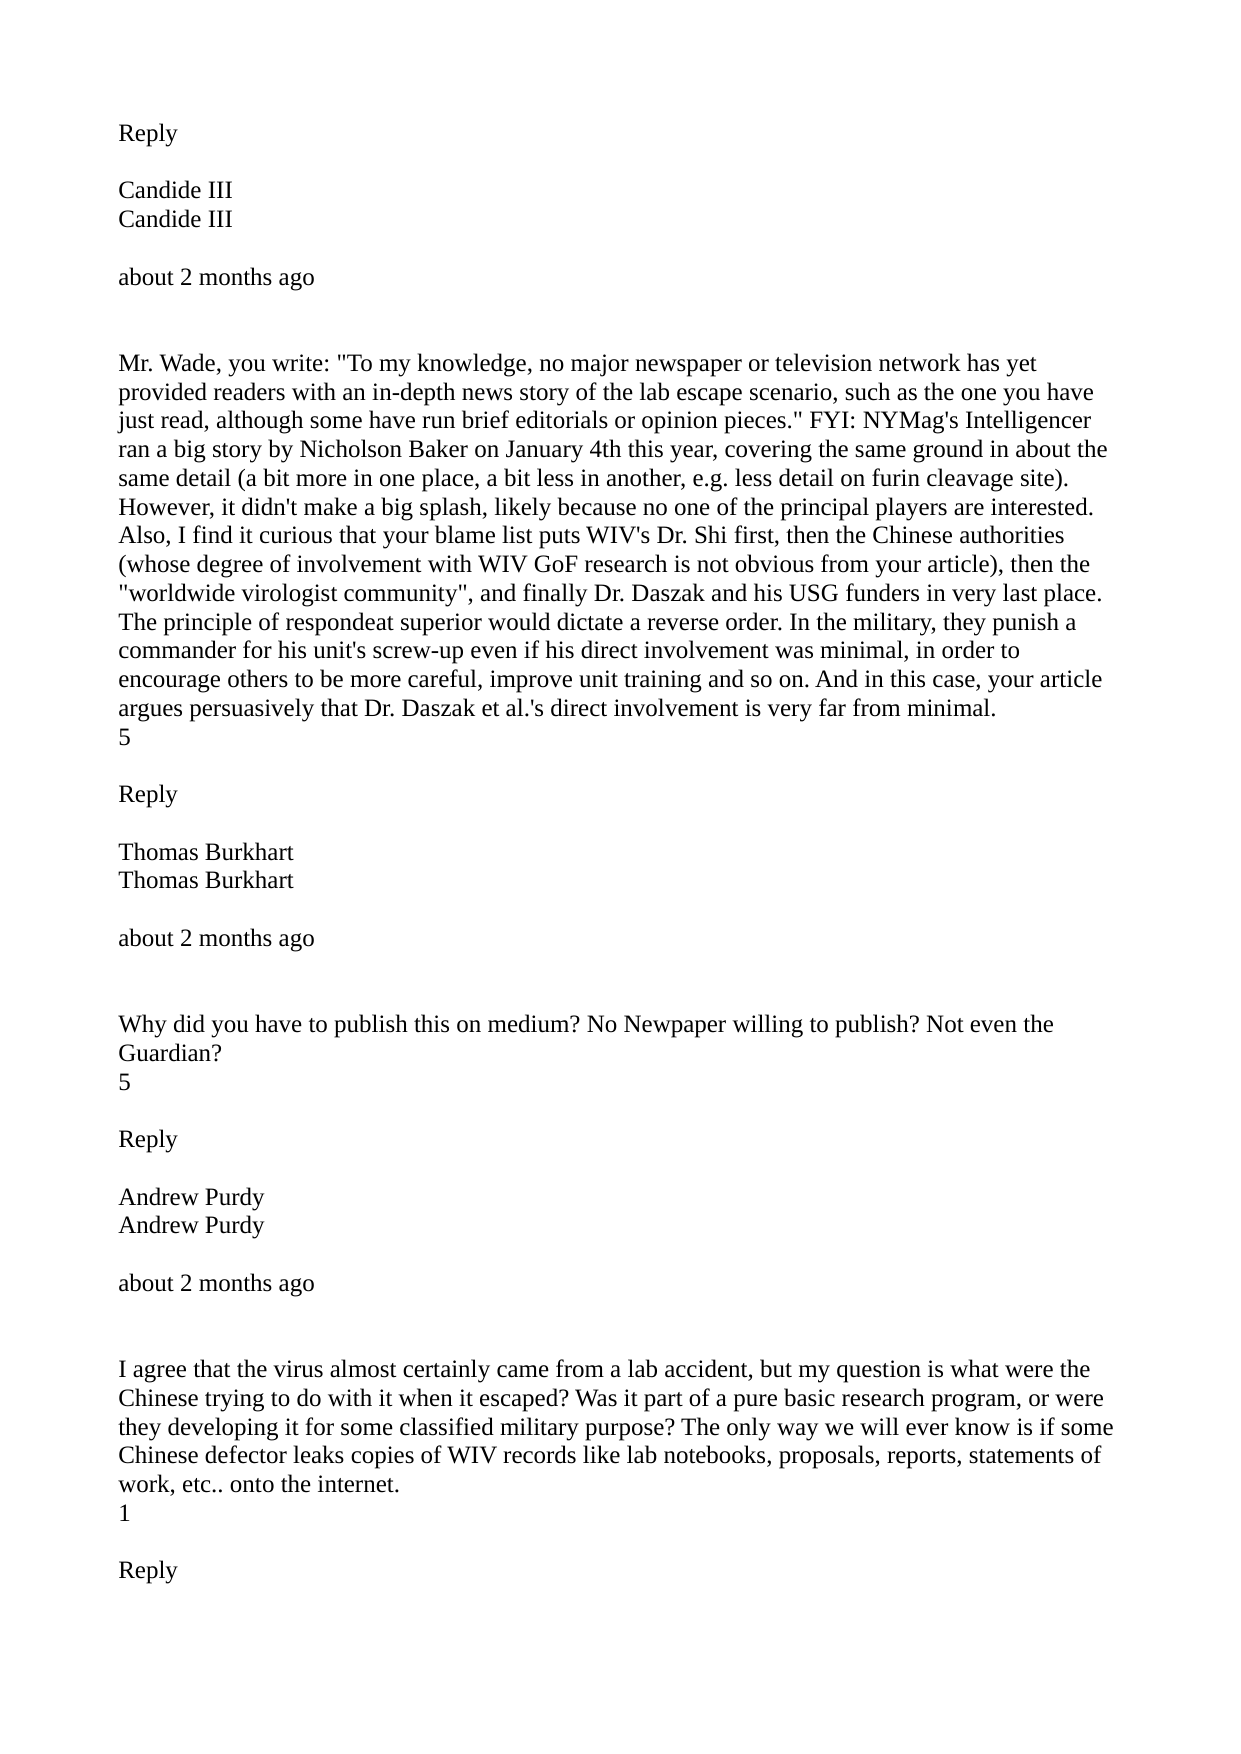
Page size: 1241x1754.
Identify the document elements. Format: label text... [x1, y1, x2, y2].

text Reply [118, 779, 1122, 808]
text Thomas Burkhart [118, 866, 1122, 894]
text Candide III [118, 204, 1122, 233]
text I agree that the virus almost certainly came from a lab accident, but my question is what were the Chinese trying to do with it when it escaped? Was it part of a pure basic research program, or were they developing it for some classified military purpose? The only way we will ever know is if some Chinese defector leaks copies of WIV records like lab notebooks, proposals, reports, statements of work, etc.. onto the internet. [118, 1354, 1122, 1498]
text Mr. Wade, you write: "To my knowledge, no major newspaper or television network has yet provided readers with an in-depth news story of the lab escape scenario, such as the one you have just read, although some have run brief editorials or opinion pieces." FYI: NYMag's Intelligencer ran a big story by Nicholson Baker on January 4th this year, covering the same ground in about the same detail (a bit more in one place, a bit less in another, e.g. less detail on furin cleavage site). However, it didn't make a big splash, likely because no one of the principal players are interested. Also, I find it curious that your blame list puts WIV's Dr. Shi first, then the Chinese authorities (whose degree of involvement with WIV GoF research is not obvious from your article), then the "worldwide virologist community", and finally Dr. Daszak and his USG funders in very last place. The principle of respondeat superior would dictate a reverse order. In the military, they punish a commander for his unit's screw-up even if his direct involvement was minimal, in order to encourage others to be more careful, improve unit training and so on. And in this case, your article argues persuasively that Dr. Daszak et al.'s direct involvement is very far from minimal. [118, 348, 1122, 722]
text Why did you have to publish this on medium? No Newpaper willing to publish? Not even the Guardian? [118, 1009, 1122, 1067]
text Candide III [118, 176, 1122, 204]
text Andrew Purdy [118, 1211, 1122, 1239]
text about 2 months ago [118, 923, 1122, 952]
text Reply [118, 1556, 1122, 1584]
text 5 [118, 722, 1122, 751]
text Thomas Burkhart [118, 837, 1122, 866]
text 5 [118, 1067, 1122, 1096]
text 1 [118, 1498, 1122, 1527]
text Reply [118, 118, 1122, 147]
text about 2 months ago [118, 262, 1122, 291]
text Andrew Purdy [118, 1182, 1122, 1211]
text about 2 months ago [118, 1268, 1122, 1297]
text Reply [118, 1124, 1122, 1153]
